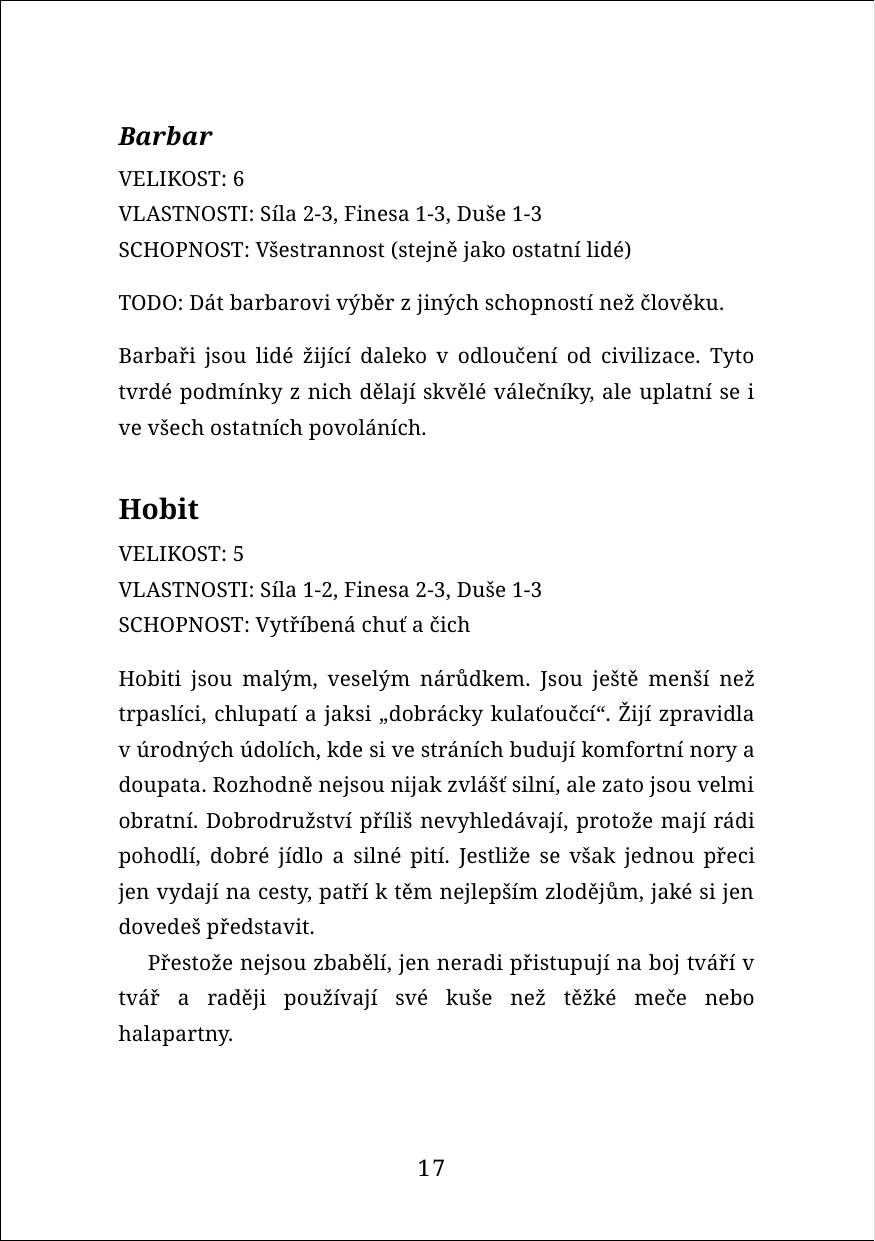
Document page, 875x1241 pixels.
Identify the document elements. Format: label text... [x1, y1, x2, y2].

text VELIKOST: 5 VLASTNOSTI: Síla 1-2, Finesa 2-3, Duše 1-3 SCHOPNOST: Vytříbená chuť a čich [118, 539, 756, 639]
subtitle Hobit [118, 489, 756, 528]
text TODO: Dát barbarovi výběr z jiných schopností než člověku. [118, 288, 756, 317]
text Barbaři jsou lidé žijící daleko v odloučení od civilizace. Tyto tvrdé podmínky z nich dělají skvělé válečníky, ale uplatní se i ve všech ostatních povoláních. [118, 342, 756, 441]
subtitle Barbar [118, 118, 756, 152]
text VELIKOST: 6 VLASTNOSTI: Síla 2-3, Finesa 1-3, Duše 1-3 SCHOPNOST: Všestrannost (stejně jako ostatní lidé) [118, 164, 756, 263]
text Hobiti jsou malým, veselým nárůdkem. Jsou ještě menší než trpaslíci, chlupatí a jaksi „dobrácky kulaťoučcí“. Žijí zpravidla v úrodných údolích, kde si ve stráních budují komfortní nory a doupata. Rozhodně nejsou nijak zvlášť silní, ale zato jsou velmi obratní. Dobrodružství příliš nevyhledávají, protože mají rádi pohodlí, dobré jídlo a silné pití. Jestliže se však jednou přeci jen vydají na cesty, patří k těm nejlepším zlodějům, jaké si jen dovedeš představit. Přestože nejsou zbabělí, jen neradi přistupují na boj tváří v tvář a raději používají své kuše než těžké meče nebo halapartny. [118, 664, 756, 1047]
